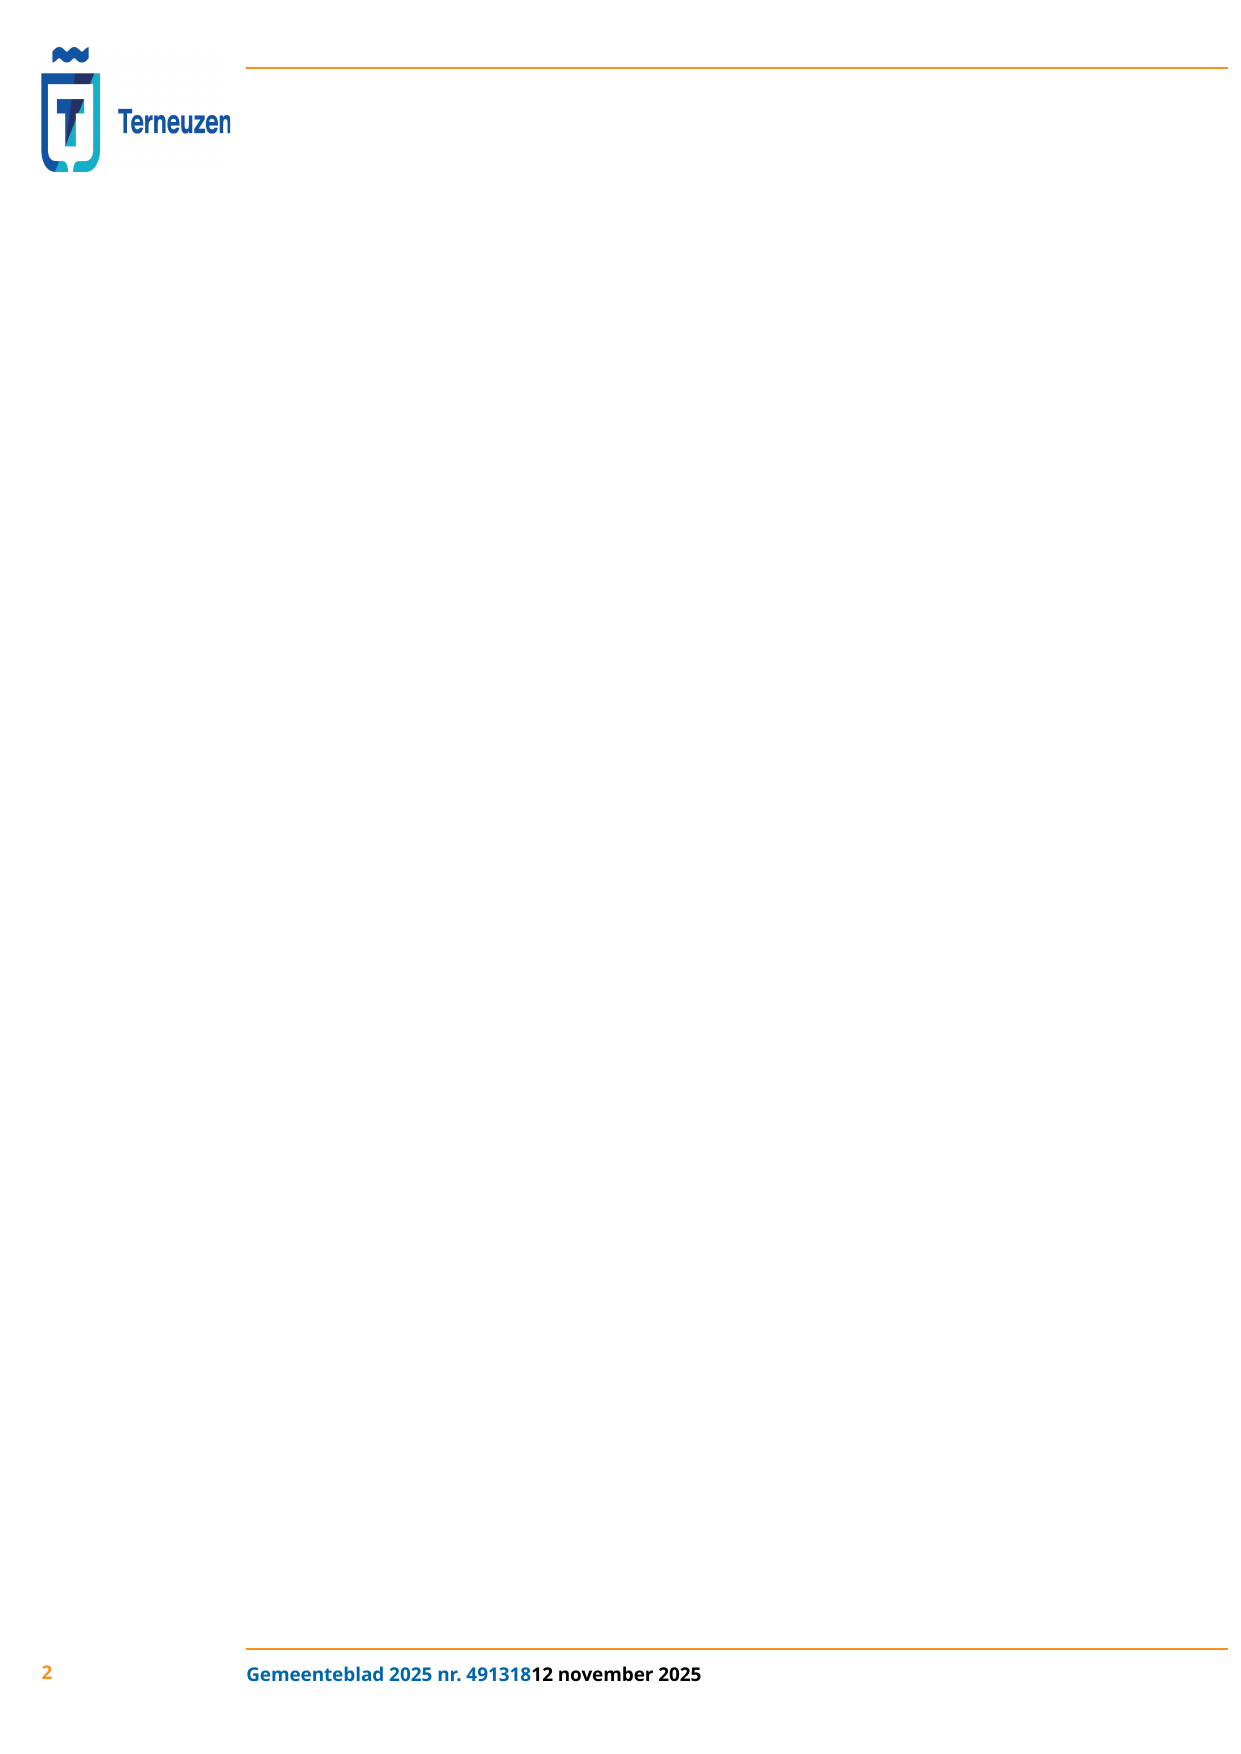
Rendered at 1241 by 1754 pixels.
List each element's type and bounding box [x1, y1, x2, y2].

picture [41, 47, 231, 172]
